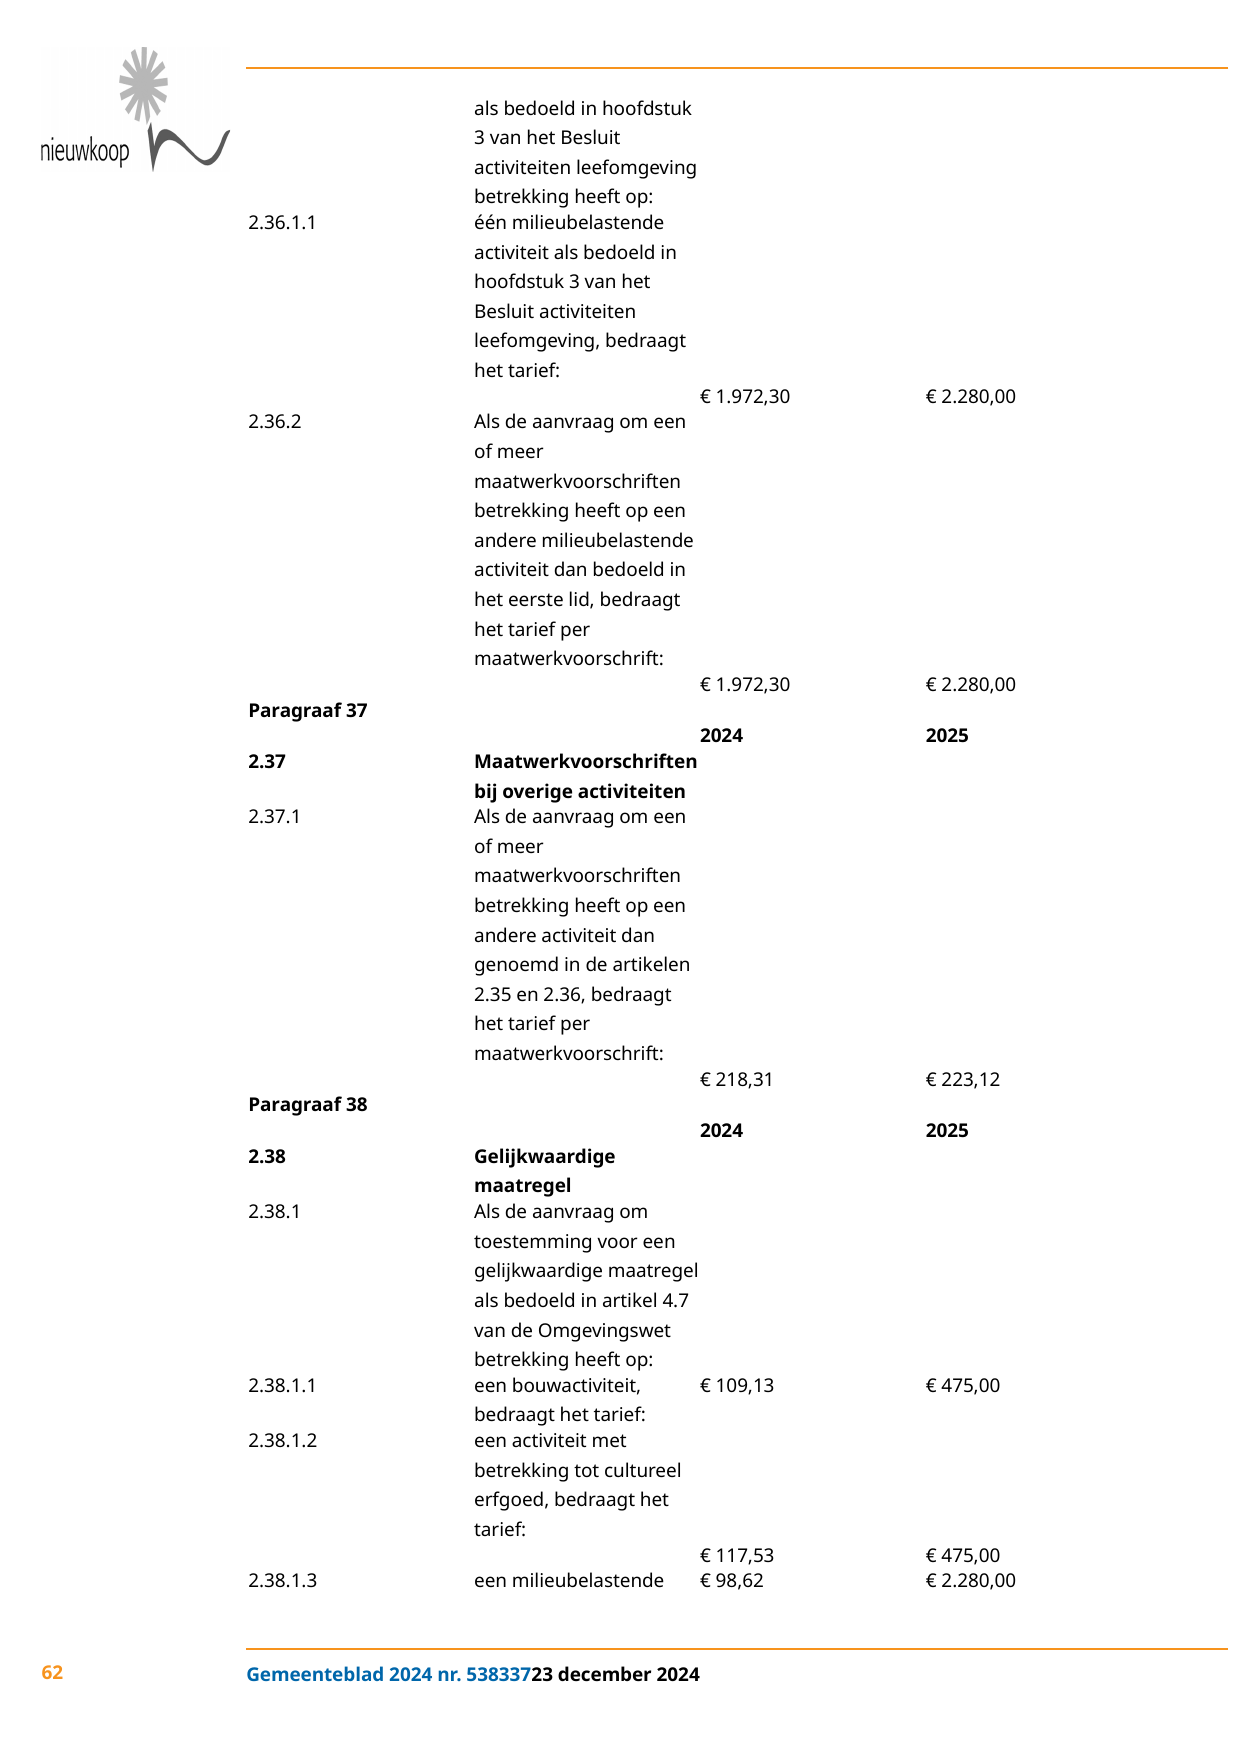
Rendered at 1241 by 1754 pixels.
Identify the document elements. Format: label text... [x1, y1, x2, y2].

table_cell [926, 209, 1152, 383]
table_cell 2.36.1.1 [248, 209, 474, 383]
table_cell Als de aanvraag om toestemming voor een gelijkwaardige maatregel als bedoeld in artikel 4.7 van de Omgevingswet betrekking heeft op: [474, 1199, 700, 1372]
table_cell [926, 804, 1152, 1066]
table_cell [700, 1199, 926, 1372]
table_cell € 2.280,00 [926, 671, 1152, 697]
table_cell 2024 [700, 1118, 926, 1143]
table_cell [700, 1428, 926, 1542]
table_cell Maatwerkvoorschriften bij overige activiteiten [474, 748, 700, 803]
table_cell € 109,13 [700, 1372, 926, 1427]
table_cell 2025 [926, 1118, 1152, 1143]
table_cell [700, 1143, 926, 1198]
table_cell [474, 723, 700, 748]
table_cell een activiteit met betrekking tot cultureel erfgoed, bedraagt het tarief: [474, 1428, 700, 1542]
table_cell Paragraaf 37 [248, 697, 474, 722]
table_cell [248, 1542, 474, 1568]
table_cell € 218,31 [700, 1066, 926, 1092]
table_cell € 98,62 [700, 1568, 926, 1593]
table_cell [248, 95, 474, 209]
table_cell [700, 209, 926, 383]
table_cell een milieubelastende [474, 1568, 700, 1593]
table_cell [474, 1118, 700, 1143]
table_cell 2.38.1.2 [248, 1428, 474, 1542]
table_cell één milieubelastende activiteit als bedoeld in hoofdstuk 3 van het Besluit activiteiten leefomgeving, bedraagt het tarief: [474, 209, 700, 383]
table_cell 2.38.1 [248, 1199, 474, 1372]
table_cell 2.38 [248, 1143, 474, 1198]
table_cell 2.37.1 [248, 804, 474, 1066]
table_cell [248, 1066, 474, 1092]
table_cell [700, 409, 926, 671]
table_cell [474, 697, 700, 722]
table_cell [700, 804, 926, 1066]
table_cell [474, 1542, 700, 1568]
table_cell 2025 [926, 723, 1152, 748]
table_cell [926, 748, 1152, 803]
table_cell Als de aanvraag om een of meer maatwerkvoorschriften betrekking heeft op een andere milieubelastende activiteit dan bedoeld in het eerste lid, bedraagt het tarief per maatwerkvoorschrift: [474, 409, 700, 671]
table_cell 2.36.2 [248, 409, 474, 671]
table_cell Paragraaf 38 [248, 1092, 474, 1117]
picture [41, 47, 231, 172]
table_cell € 117,53 [700, 1542, 926, 1568]
table_cell [926, 1092, 1152, 1117]
table_cell [926, 697, 1152, 722]
table_cell € 1.972,30 [700, 671, 926, 697]
table_cell € 223,12 [926, 1066, 1152, 1092]
table_cell als bedoeld in hoofdstuk 3 van het Besluit activiteiten leefomgeving betrekking heeft op: [474, 95, 700, 209]
table_cell [700, 748, 926, 803]
table_cell [474, 383, 700, 409]
table_cell [248, 671, 474, 697]
table_cell [700, 95, 926, 209]
table_cell 2024 [700, 723, 926, 748]
table_cell [700, 697, 926, 722]
table_cell [474, 671, 700, 697]
table_cell [926, 1199, 1152, 1372]
table_cell [926, 1428, 1152, 1542]
table_cell [248, 723, 474, 748]
table_cell € 2.280,00 [926, 383, 1152, 409]
table_cell € 475,00 [926, 1542, 1152, 1568]
table_cell 2.38.1.1 [248, 1372, 474, 1427]
table_cell € 475,00 [926, 1372, 1152, 1427]
table_cell [248, 383, 474, 409]
table_cell [926, 409, 1152, 671]
table_cell € 1.972,30 [700, 383, 926, 409]
table_cell 2.37 [248, 748, 474, 803]
table_cell [474, 1092, 700, 1117]
table_cell € 2.280,00 [926, 1568, 1152, 1593]
table_cell [700, 1092, 926, 1117]
table_cell Als de aanvraag om een of meer maatwerkvoorschriften betrekking heeft op een andere activiteit dan genoemd in de artikelen 2.35 en 2.36, bedraagt het tarief per maatwerkvoorschrift: [474, 804, 700, 1066]
table_cell [926, 95, 1152, 209]
table_cell [926, 1143, 1152, 1198]
table_cell [474, 1066, 700, 1092]
table_cell Gelijkwaardige maatregel [474, 1143, 700, 1198]
table_cell [248, 1118, 474, 1143]
table_cell een bouwactiviteit, bedraagt het tarief: [474, 1372, 700, 1427]
table_cell 2.38.1.3 [248, 1568, 474, 1593]
